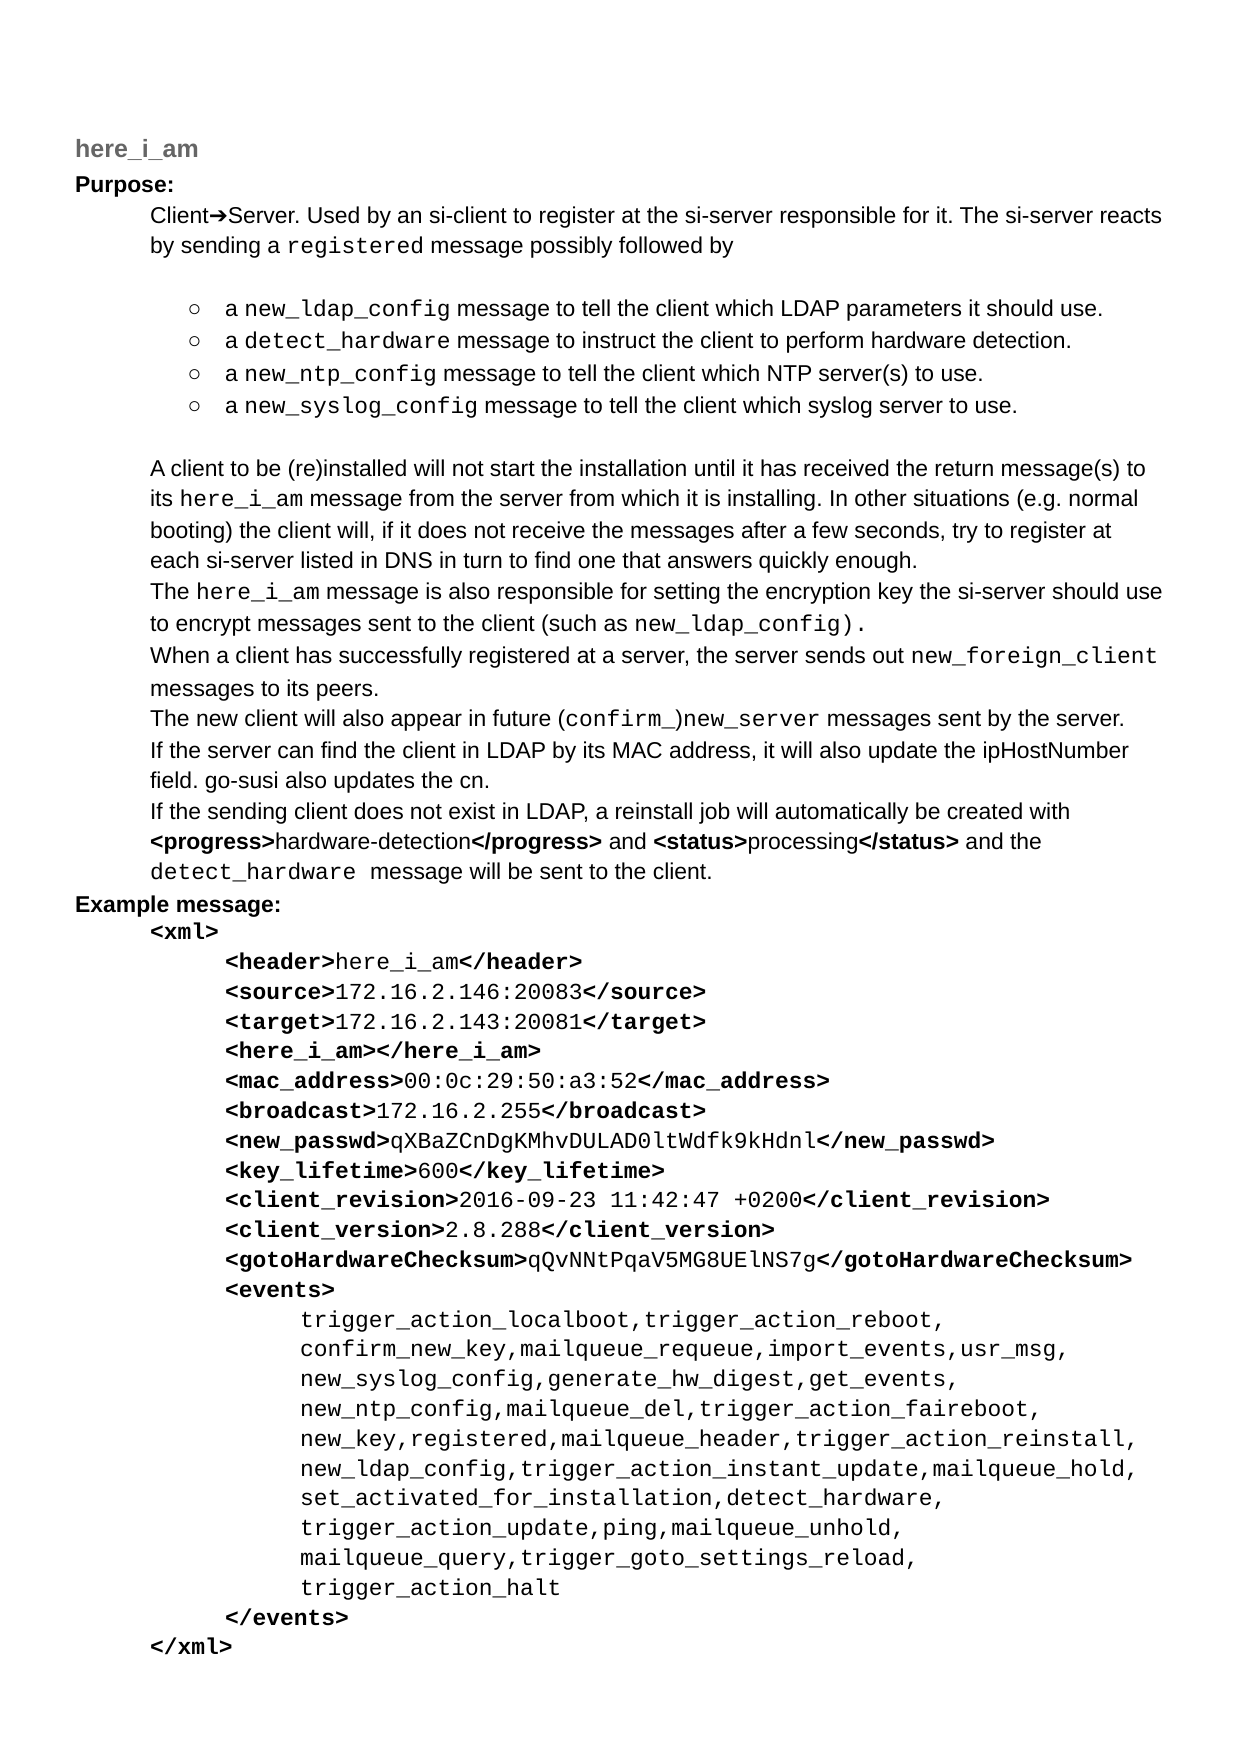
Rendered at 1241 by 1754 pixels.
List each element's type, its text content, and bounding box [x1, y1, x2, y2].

text trigger_action_update,ping,mailqueue_unhold, [300, 1517, 1165, 1542]
list a new_ntp_config message to tell the client which NTP server(s) to use. [187, 359, 1165, 388]
text Client➔Server. Used by an si-client to register at the si-server responsible for it. The si-server reacts by sending a registered message possibly followed by [150, 202, 1165, 260]
text new_ldap_config,trigger_action_instant_update,mailqueue_hold, [300, 1457, 1165, 1483]
list a new_syslog_config message to tell the client which syslog server to use. [187, 392, 1165, 420]
text <target>172.16.2.143:20081</target> [225, 1010, 1165, 1036]
text confirm_new_key,mailqueue_requeue,import_events,usr_msg, [300, 1338, 1165, 1364]
text new_ntp_config,mailqueue_del,trigger_action_faireboot, [300, 1397, 1165, 1423]
text The here_i_am message is also responsible for setting the encryption key the si-server should use to encrypt messages sent to the client (such as new_ldap_config). [150, 578, 1165, 638]
text <xml> [150, 921, 1165, 947]
text </xml> [150, 1636, 1165, 1662]
text <new_passwd>qXBaZCnDgKMhvDULAD0ltWdfk9kHdnl</new_passwd> [225, 1129, 1165, 1155]
text A client to be (re)installed will not start the installation until it has received the return message(s) to its here_i_am message from the server from which it is installing. In other situations (e.g. normal booting) the client will, if it does not receive the messages after a few seconds, try to register at each si-server listed in DNS in turn to find one that answers quickly enough. [150, 455, 1165, 574]
text If the sending client does not exist in LDAP, a reinstall job will automatically be created with <progress>hardware-detection</progress> and <status>processing</status> and the detect_hardware message will be sent to the client. [150, 798, 1165, 886]
text <here_i_am></here_i_am> [225, 1040, 1165, 1066]
text <client_revision>2016-09-23 11:42:47 +0200</client_revision> [225, 1189, 1165, 1215]
text If the server can find the client in LDAP by its MAC address, it will also update the ipHostNumber field. go-susi also updates the cn. [150, 737, 1165, 794]
text trigger_action_localboot,trigger_action_reboot, [300, 1308, 1165, 1334]
list a new_ldap_config message to tell the client which LDAP parameters it should use. [187, 294, 1165, 323]
text <gotoHardwareChecksum>qQvNNtPqaV5MG8UElNS7g</gotoHardwareChecksum> [225, 1248, 1165, 1274]
text <broadcast>172.16.2.255</broadcast> [225, 1099, 1165, 1125]
text Purpose: [75, 171, 1165, 198]
text <source>172.16.2.146:20083</source> [225, 980, 1165, 1006]
text <mac_address>00:0c:29:50:a3:52</mac_address> [225, 1070, 1165, 1096]
text <events> [225, 1278, 1165, 1304]
subtitle here_i_am [75, 134, 1165, 163]
text mailqueue_query,trigger_goto_settings_reload, [300, 1546, 1165, 1572]
text The new client will also appear in future (confirm_)new_server messages sent by the server. [150, 705, 1165, 733]
text </events> [225, 1606, 1165, 1632]
text <header>here_i_am</header> [225, 951, 1165, 976]
text new_syslog_config,generate_hw_digest,get_events, [300, 1368, 1165, 1393]
text Example message: [75, 891, 1165, 917]
text new_key,registered,mailqueue_header,trigger_action_reinstall, [300, 1427, 1165, 1453]
text <key_lifetime>600</key_lifetime> [225, 1159, 1165, 1185]
list a detect_hardware message to instruct the client to perform hardware detection. [187, 327, 1165, 355]
text set_activated_for_installation,detect_hardware, [300, 1487, 1165, 1513]
text When a client has successfully registered at a server, the server sends out new_foreign_client messages to its peers. [150, 642, 1165, 701]
text trigger_action_halt [300, 1576, 1165, 1602]
text <client_version>2.8.288</client_version> [225, 1219, 1165, 1244]
